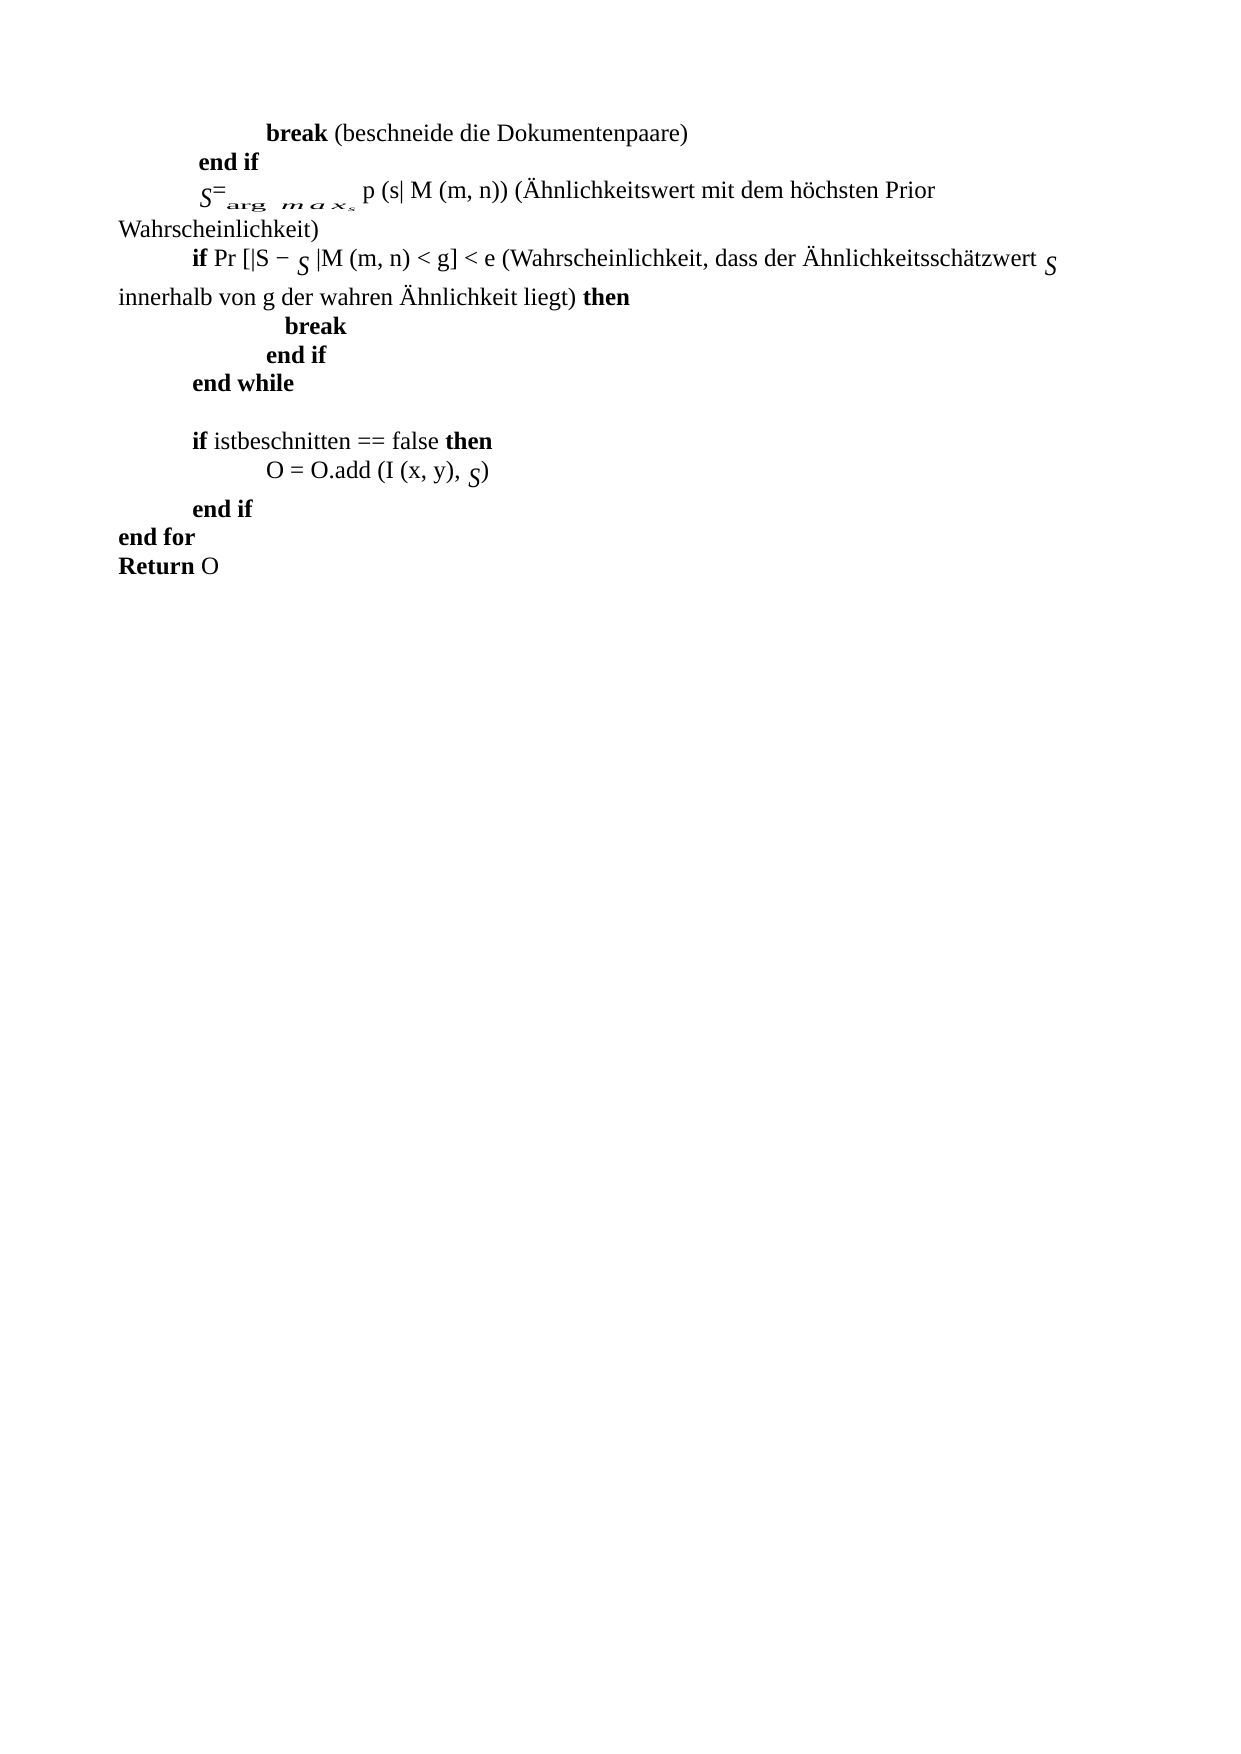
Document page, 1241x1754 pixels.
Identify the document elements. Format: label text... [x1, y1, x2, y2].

text break (beschneide die Dokumentenpaare) [118, 118, 1122, 147]
text end if [118, 494, 1122, 522]
text = p (s| M (m, n)) (Ähnlichkeitswert mit dem höchsten Prior [118, 176, 1122, 214]
text end for [118, 522, 1122, 551]
text break [118, 311, 1122, 340]
text Return O [118, 551, 1122, 580]
text end if [118, 340, 1122, 368]
text if istbeschnitten == false then [118, 426, 1122, 455]
text if Pr [|S − |M (m, n) < g] < e (Wahrscheinlichkeit, dass der Ähnlichkeitsschätzwert innerhalb von g der wahren Ähnlichkeit liegt) then [118, 243, 1122, 311]
text O = O.add (I (x, y), ) [118, 455, 1122, 494]
text end while [118, 368, 1122, 397]
text Wahrscheinlichkeit) [118, 214, 1122, 243]
text end if [118, 147, 1122, 176]
